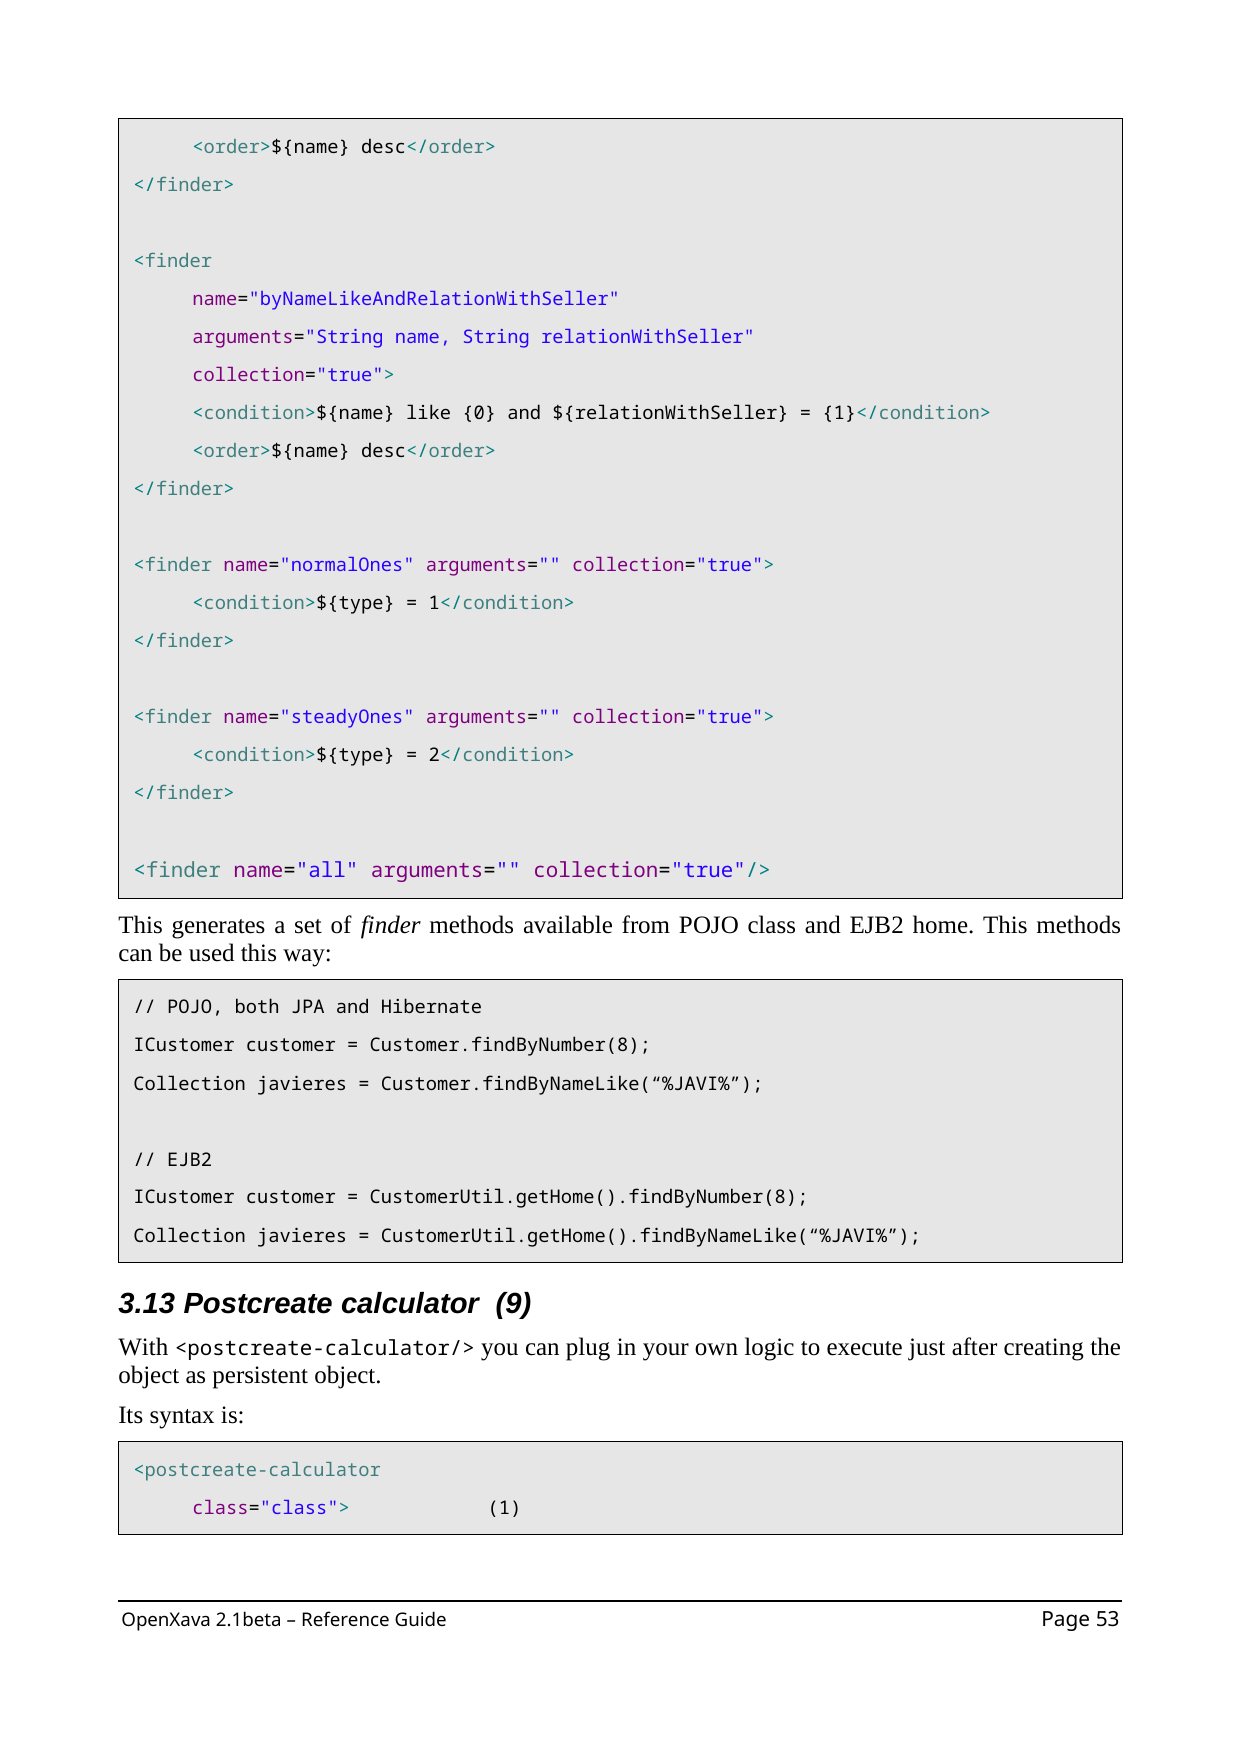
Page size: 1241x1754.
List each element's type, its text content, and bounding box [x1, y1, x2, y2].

text Its syntax is: [118, 1401, 1122, 1429]
text <finder name="all" arguments="" collection="true"/> [119, 841, 1122, 898]
text <finder name="steadyOnes" arguments="" collection="true"> [119, 688, 1122, 726]
text <order>${name} desc</order> [119, 119, 1122, 156]
text <condition>${type} = 1</condition> [119, 574, 1122, 612]
text ICustomer customer = CustomerUtil.getHome().findByNumber(8); [119, 1169, 1122, 1207]
text <order>${name} desc</order> [119, 422, 1122, 460]
text arguments="String name, String relationWithSeller" [119, 308, 1122, 346]
text </finder> [119, 460, 1122, 498]
text <finder [119, 232, 1122, 270]
text This generates a set of finder methods available from POJO class and EJB2 home. This methods can be used this way: [118, 911, 1122, 966]
text <postcreate-calculator [119, 1442, 1122, 1479]
subtitle Postcreate calculator (9) [118, 1287, 1122, 1320]
text // EJB2 [119, 1131, 1122, 1169]
text <finder name="normalOnes" arguments="" collection="true"> [119, 536, 1122, 574]
text </finder> [119, 764, 1122, 802]
text </finder> [119, 612, 1122, 650]
text <condition>${type} = 2</condition> [119, 726, 1122, 764]
text // POJO, both JPA and Hibernate [119, 980, 1122, 1017]
text class="class"> (1) [119, 1479, 1122, 1534]
text With <postcreate-calculator/> you can plug in your own logic to execute just after creating the object as persistent object. [118, 1333, 1122, 1388]
text collection="true"> [119, 346, 1122, 384]
text Collection javieres = Customer.findByNameLike(“%JAVI%”); [119, 1055, 1122, 1093]
text Collection javieres = CustomerUtil.getHome().findByNameLike(“%JAVI%”); [119, 1207, 1122, 1262]
text <condition>${name} like {0} and ${relationWithSeller} = {1}</condition> [119, 384, 1122, 422]
text </finder> [119, 156, 1122, 194]
text name="byNameLikeAndRelationWithSeller" [119, 270, 1122, 308]
text ICustomer customer = Customer.findByNumber(8); [119, 1017, 1122, 1055]
